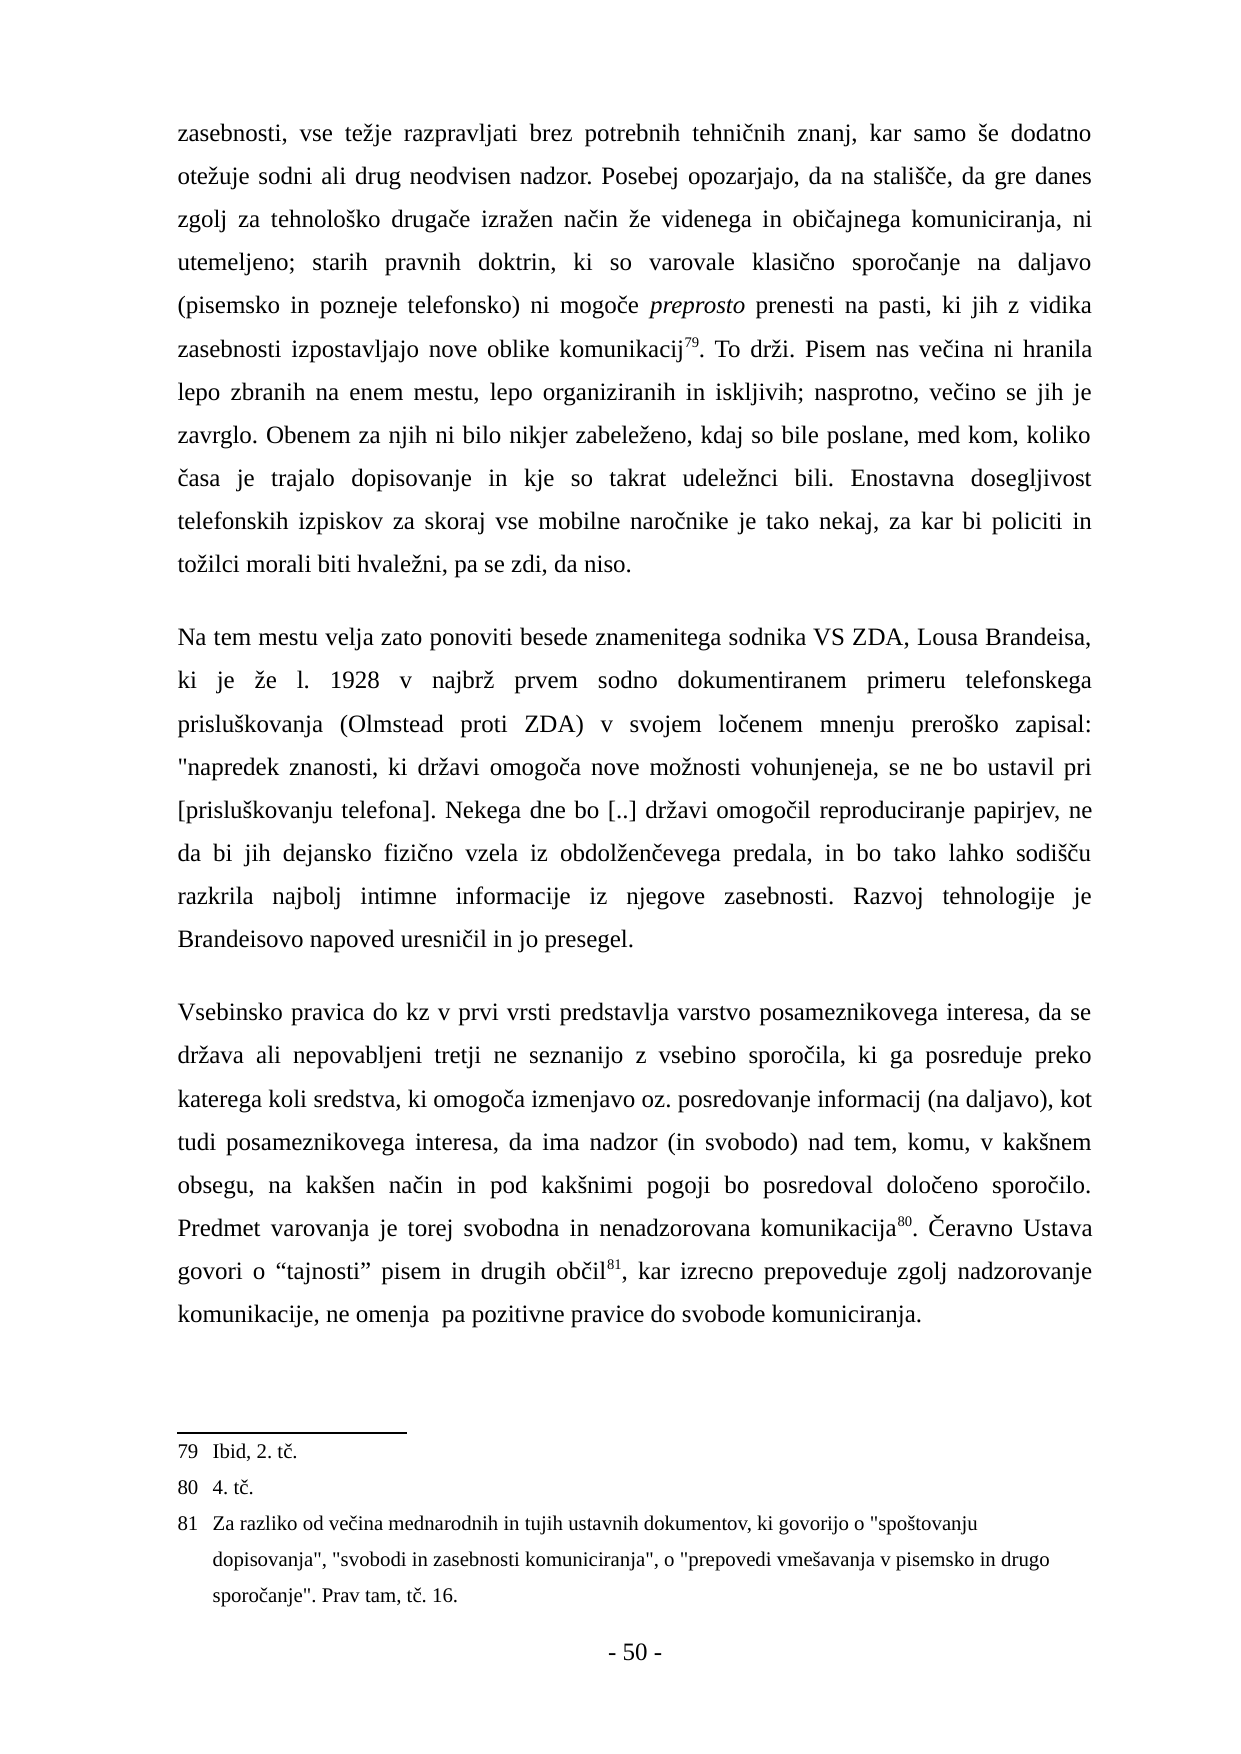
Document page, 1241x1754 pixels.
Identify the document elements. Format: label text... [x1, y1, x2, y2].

text 4. tč. [177, 1475, 1093, 1499]
text Za razliko od večina mednarodnih in tujih ustavnih dokumentov, ki govorijo o "spoštovanju dopisovanja", "svobodi in zasebnosti komuniciranja", o "prepovedi vmešavanja v pisemsko in drugo sporočanje". Prav tam, tč. 16. [177, 1511, 1093, 1607]
text zasebnosti, vse težje razpravljati brez potrebnih tehničnih znanj, kar samo še dodatno otežuje sodni ali drug neodvisen nadzor. Posebej opozarjajo, da na stališče, da gre danes zgolj za tehnološko drugače izražen način že videnega in običajnega komuniciranja, ni utemeljeno; starih pravnih doktrin, ki so varovale klasično sporočanje na daljavo (pisemsko in pozneje telefonsko) ni mogoče preprosto prenesti na pasti, ki jih z vidika zasebnosti izpostavljajo nove oblike komunikacij. To drži. Pisem nas večina ni hranila lepo zbranih na enem mestu, lepo organiziranih in iskljivih; nasprotno, večino se jih je zavrglo. Obenem za njih ni bilo nikjer zabeleženo, kdaj so bile poslane, med kom, koliko časa je trajalo dopisovanje in kje so takrat udeležnci bili. Enostavna dosegljivost telefonskih izpiskov za skoraj vse mobilne naročnike je tako nekaj, za kar bi policiti in tožilci morali biti hvaležni, pa se zdi, da niso. [177, 118, 1093, 578]
text Na tem mestu velja zato ponoviti besede znamenitega sodnika VS ZDA, Lousa Brandeisa, ki je že l. 1928 v najbrž prvem sodno dokumentiranem primeru telefonskega prisluškovanja (Olmstead proti ZDA) v svojem ločenem mnenju preroško zapisal: "napredek znanosti, ki državi omogoča nove možnosti vohunjeneja, se ne bo ustavil pri [prisluškovanju telefona]. Nekega dne bo [..] državi omogočil reproduciranje papirjev, ne da bi jih dejansko fizično vzela iz obdolženčevega predala, in bo tako lahko sodišču razkrila najbolj intimne informacije iz njegove zasebnosti. Razvoj tehnologije je Brandeisovo napoved uresničil in jo presegel. [177, 622, 1093, 953]
text Ibid, 2. tč. [177, 1439, 1093, 1463]
text Vsebinsko pravica do kz v prvi vrsti predstavlja varstvo posameznikovega interesa, da se država ali nepovabljeni tretji ne seznanijo z vsebino sporočila, ki ga posreduje preko katerega koli sredstva, ki omogoča izmenjavo oz. posredovanje informacij (na daljavo), kot tudi posameznikovega interesa, da ima nadzor (in svobodo) nad tem, komu, v kakšnem obsegu, na kakšen način in pod kakšnimi pogoji bo posredoval določeno sporočilo. Predmet varovanja je torej svobodna in nenadzorovana komunikacija. Čeravno Ustava govori o “tajnosti” pisem in drugih občil, kar izrecno prepoveduje zgolj nadzorovanje komunikacije, ne omenja pa pozitivne pravice do svobode komuniciranja. [177, 997, 1093, 1328]
